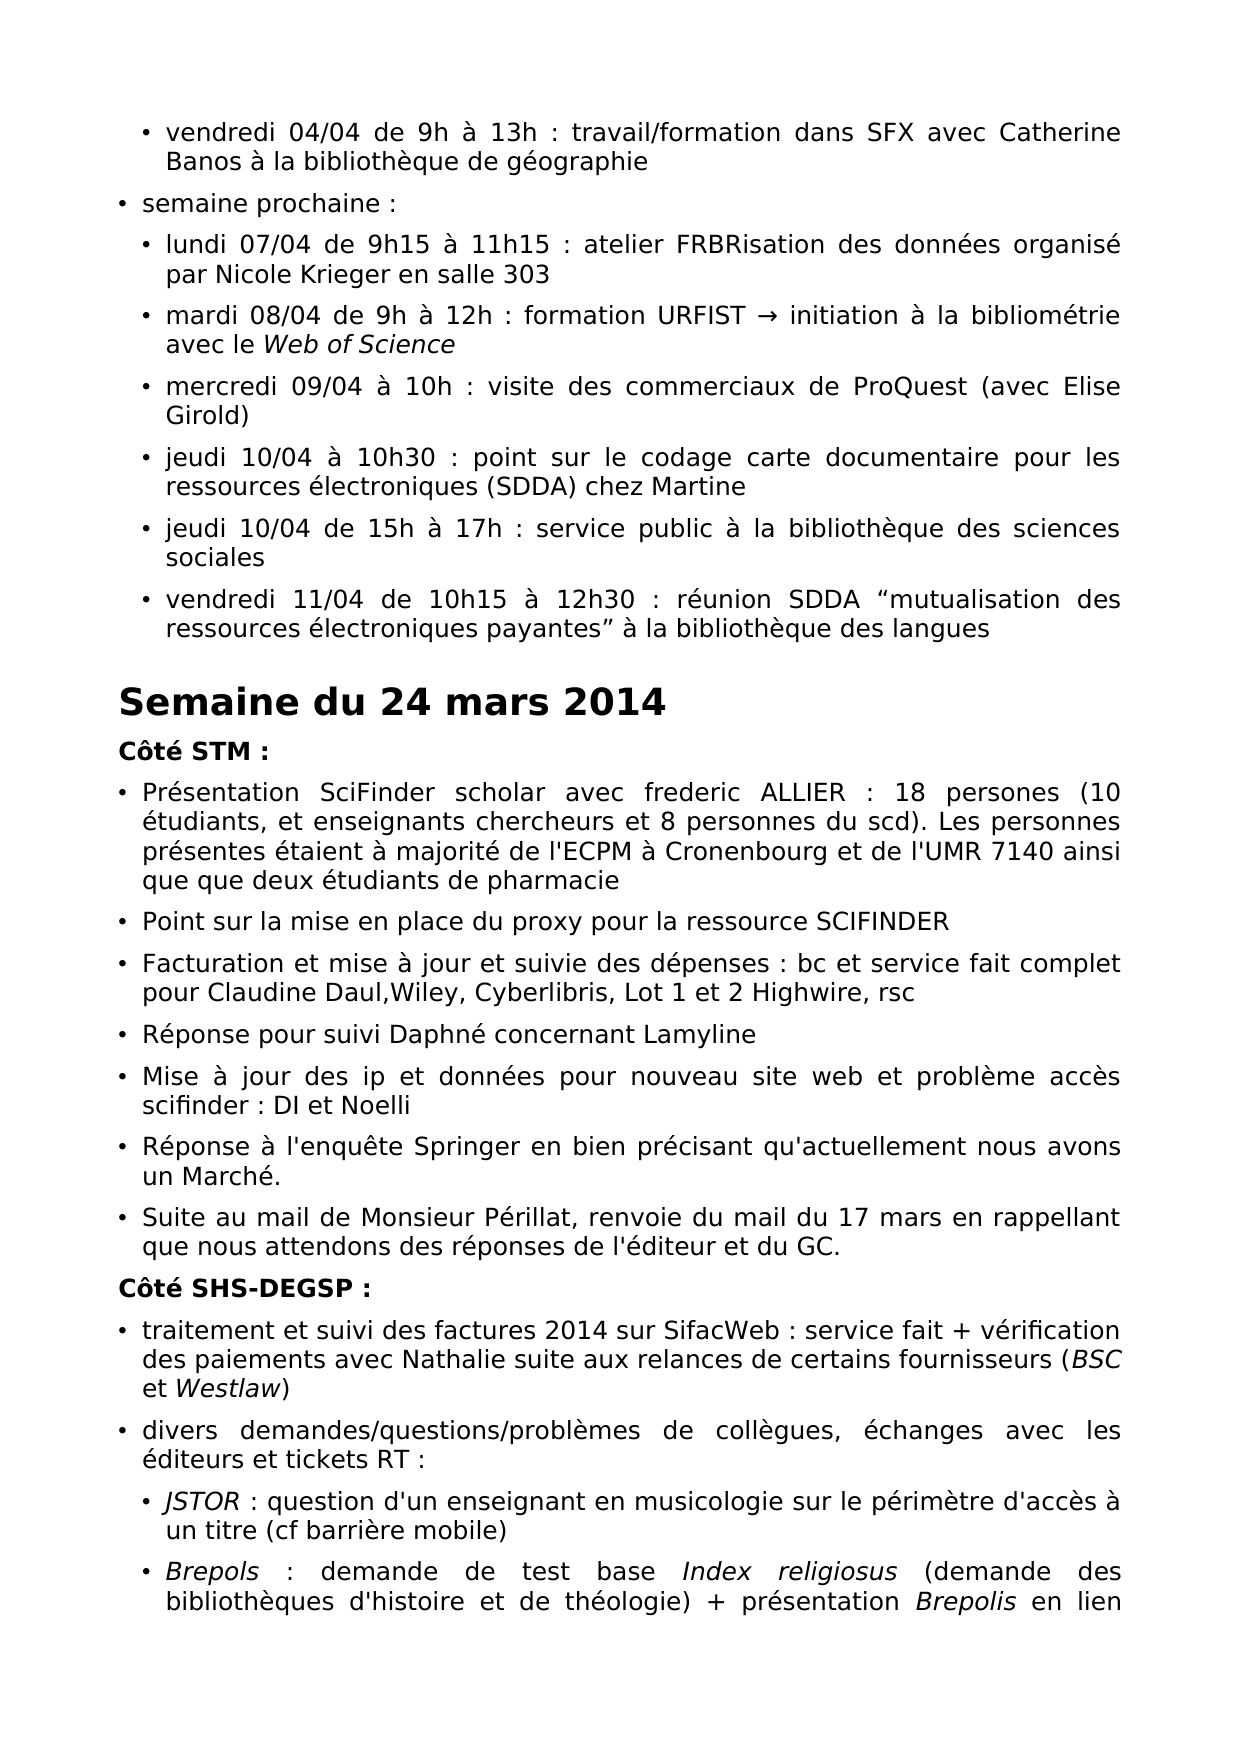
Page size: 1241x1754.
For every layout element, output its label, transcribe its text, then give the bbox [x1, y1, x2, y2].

list Suite au mail de Monsieur Périllat, renvoie du mail du 17 mars en rappellant que nous attendons des réponses de l'éditeur et du GC. [118, 1203, 1122, 1262]
list mercredi 09/04 à 10h : visite des commerciaux de ProQuest (avec Elise Girold) [142, 372, 1122, 431]
list semaine prochaine : [118, 189, 1122, 218]
list vendredi 04/04 de 9h à 13h : travail/formation dans SFX avec Catherine Banos à la bibliothèque de géographie [142, 118, 1122, 176]
list jeudi 10/04 à 10h30 : point sur le codage carte documentaire pour les ressources électroniques (SDDA) chez Martine [142, 443, 1122, 501]
list Point sur la mise en place du proxy pour la ressource SCIFINDER [118, 908, 1122, 937]
text Côté SHS-DEGSP : [118, 1274, 1122, 1303]
subtitle Semaine du 24 mars 2014 [118, 681, 1122, 724]
list Mise à jour des ip et données pour nouveau site web et problème accès scifinder : DI et Noelli [118, 1062, 1122, 1120]
list Présentation SciFinder scholar avec frederic ALLIER : 18 persones (10 étudiants, et enseignants chercheurs et 8 personnes du scd). Les personnes présentes étaient à majorité de l'ECPM à Cronenbourg et de l'UMR 7140 ainsi que que deux étudiants de pharmacie [118, 778, 1122, 895]
text Côté STM : [118, 737, 1122, 766]
list vendredi 11/04 de 10h15 à 12h30 : réunion SDDA “mutualisation des ressources électroniques payantes” à la bibliothèque des langues [142, 585, 1122, 643]
list traitement et suivi des factures 2014 sur SifacWeb : service fait + vérification des paiements avec Nathalie suite aux relances de certains fournisseurs (BSC et Westlaw) [118, 1316, 1122, 1403]
list Réponse pour suivi Daphné concernant Lamyline [118, 1020, 1122, 1049]
list mardi 08/04 de 9h à 12h : formation URFIST → initiation à la bibliométrie avec le Web of Science [142, 301, 1122, 360]
list JSTOR : question d'un enseignant en musicologie sur le périmètre d'accès à un titre (cf barrière mobile) [142, 1487, 1122, 1545]
list lundi 07/04 de 9h15 à 11h15 : atelier FRBRisation des données organisé par Nicole Krieger en salle 303 [142, 231, 1122, 289]
list Brepols : demande de test base Index religiosus (demande des bibliothèques d'histoire et de théologie) + présentation Brepolis en lien [142, 1558, 1122, 1616]
list Réponse à l'enquête Springer en bien précisant qu'actuellement nous avons un Marché. [118, 1133, 1122, 1191]
list Facturation et mise à jour et suivie des dépenses : bc et service fait complet pour Claudine Daul,Wiley, Cyberlibris, Lot 1 et 2 Highwire, rsc [118, 949, 1122, 1008]
list divers demandes/questions/problèmes de collègues, échanges avec les éditeurs et tickets RT : [118, 1416, 1122, 1474]
list jeudi 10/04 de 15h à 17h : service public à la bibliothèque des sciences sociales [142, 514, 1122, 572]
